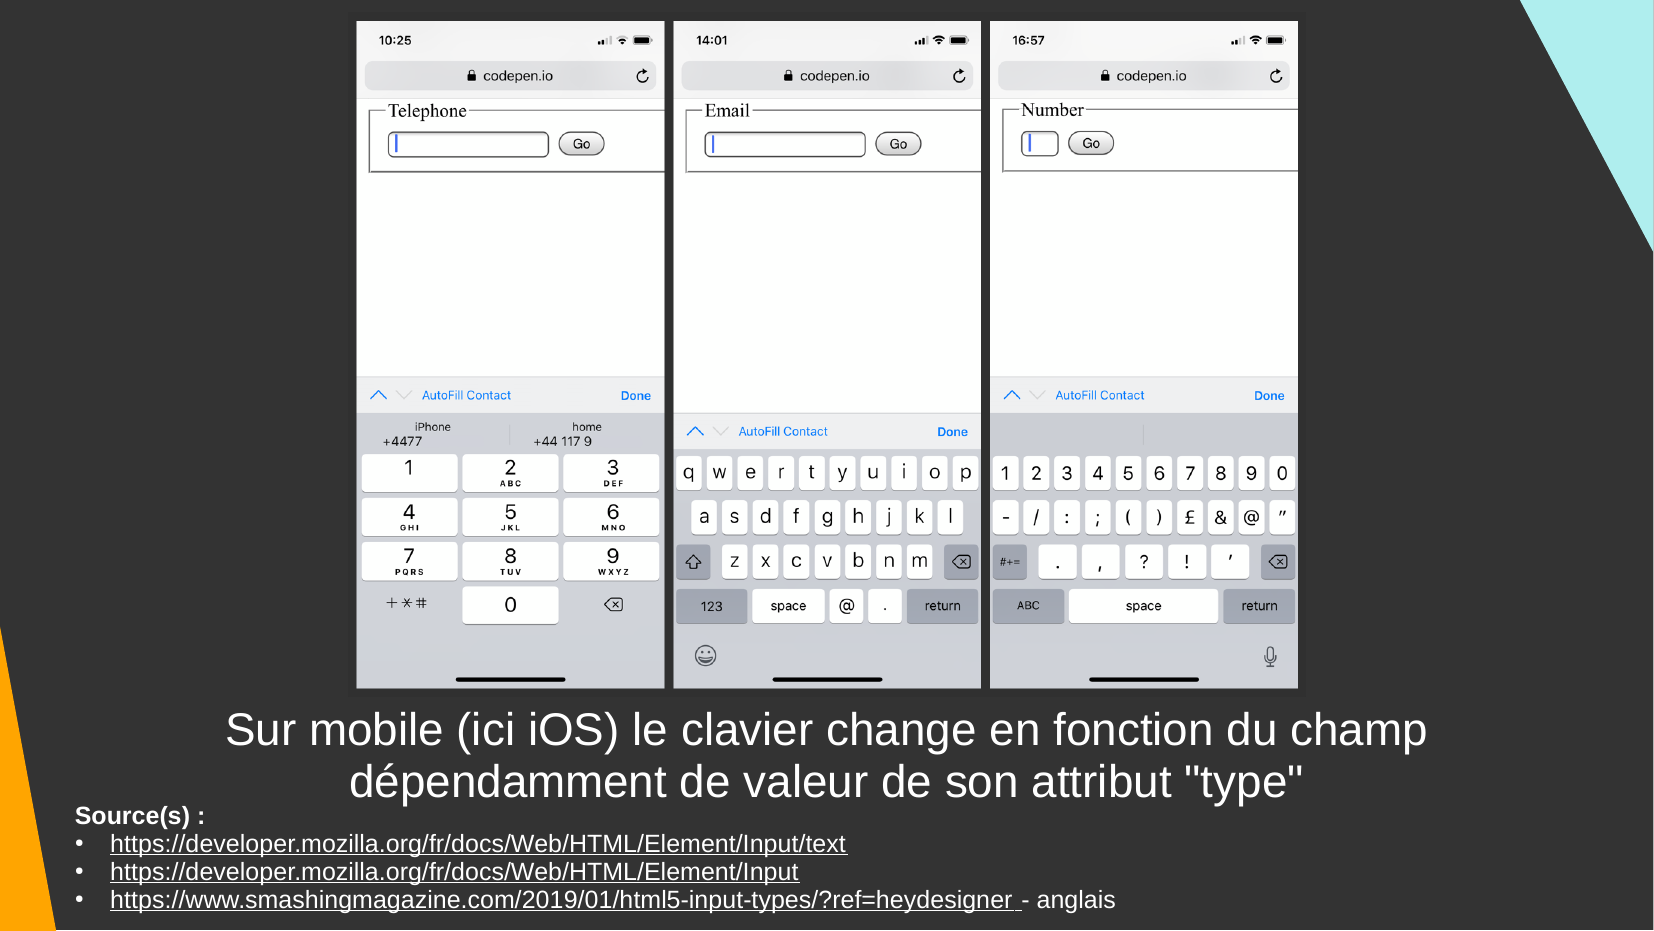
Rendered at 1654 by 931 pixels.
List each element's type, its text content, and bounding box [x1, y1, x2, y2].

text_box [1519, 0, 1654, 254]
text_box Source(s) : https://developer.mozilla.org/fr/docs/Web/HTML/Element/Input/text https://developer.mozilla.org/fr/docs/Web/HTML/Element/Input https://www.smashingmagazine.com/2019/01/html5-input-types/?ref=heydesigner - anglais [60, 794, 1546, 931]
picture [348, 12, 1306, 697]
text_box [0, 626, 57, 931]
title Sur mobile (ici iOS) le clavier change en fonction du champ dépendamment de valeur de son attribut "type" [126, 704, 1527, 807]
